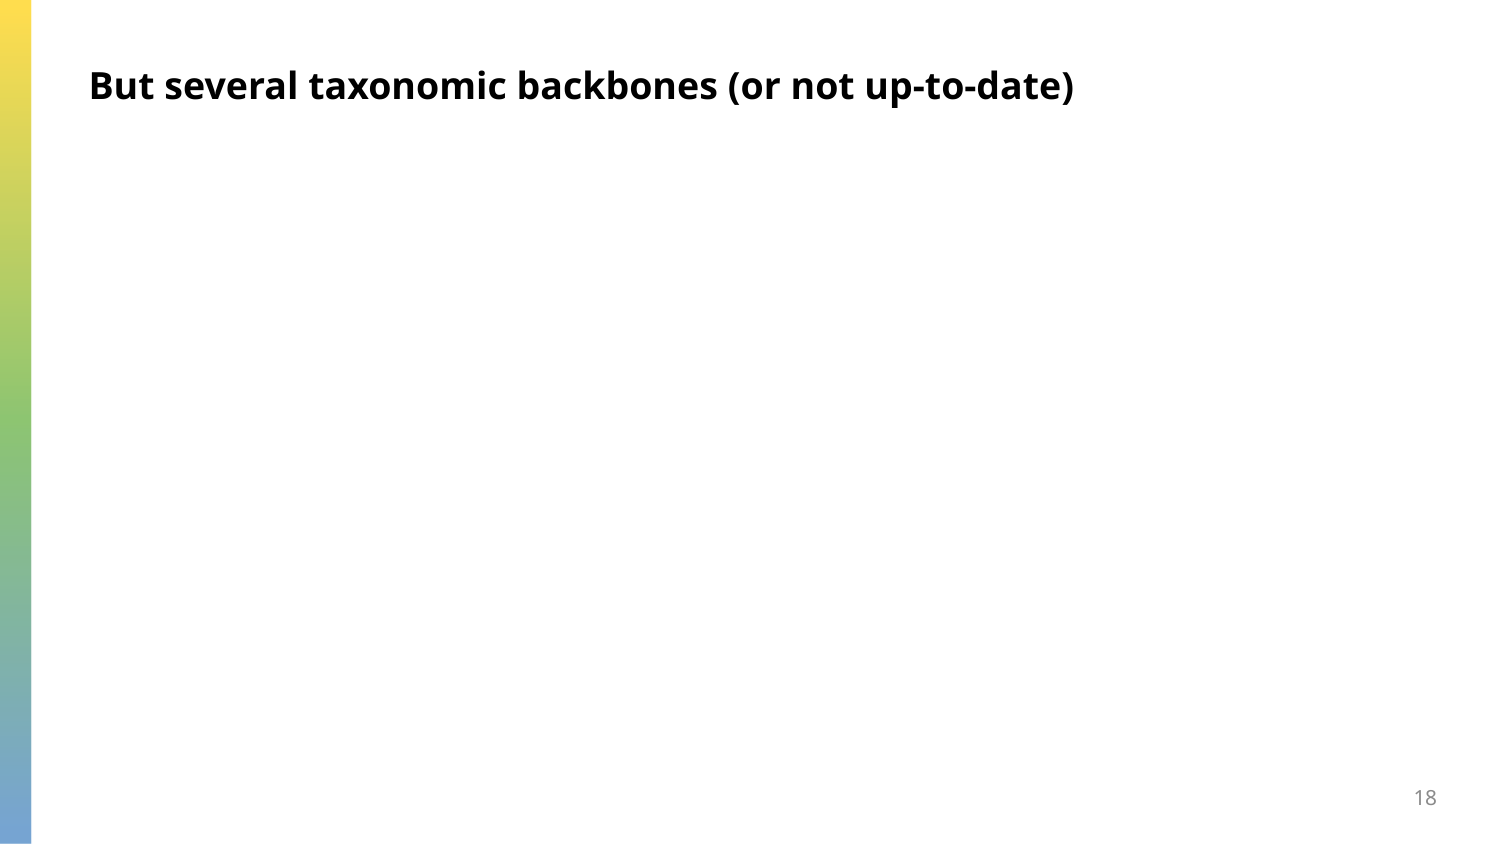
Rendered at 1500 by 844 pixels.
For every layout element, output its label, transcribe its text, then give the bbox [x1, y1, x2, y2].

list But several taxonomic backbones (or not up-to-date) [88, 61, 1442, 157]
picture [0, 0, 1500, 844]
